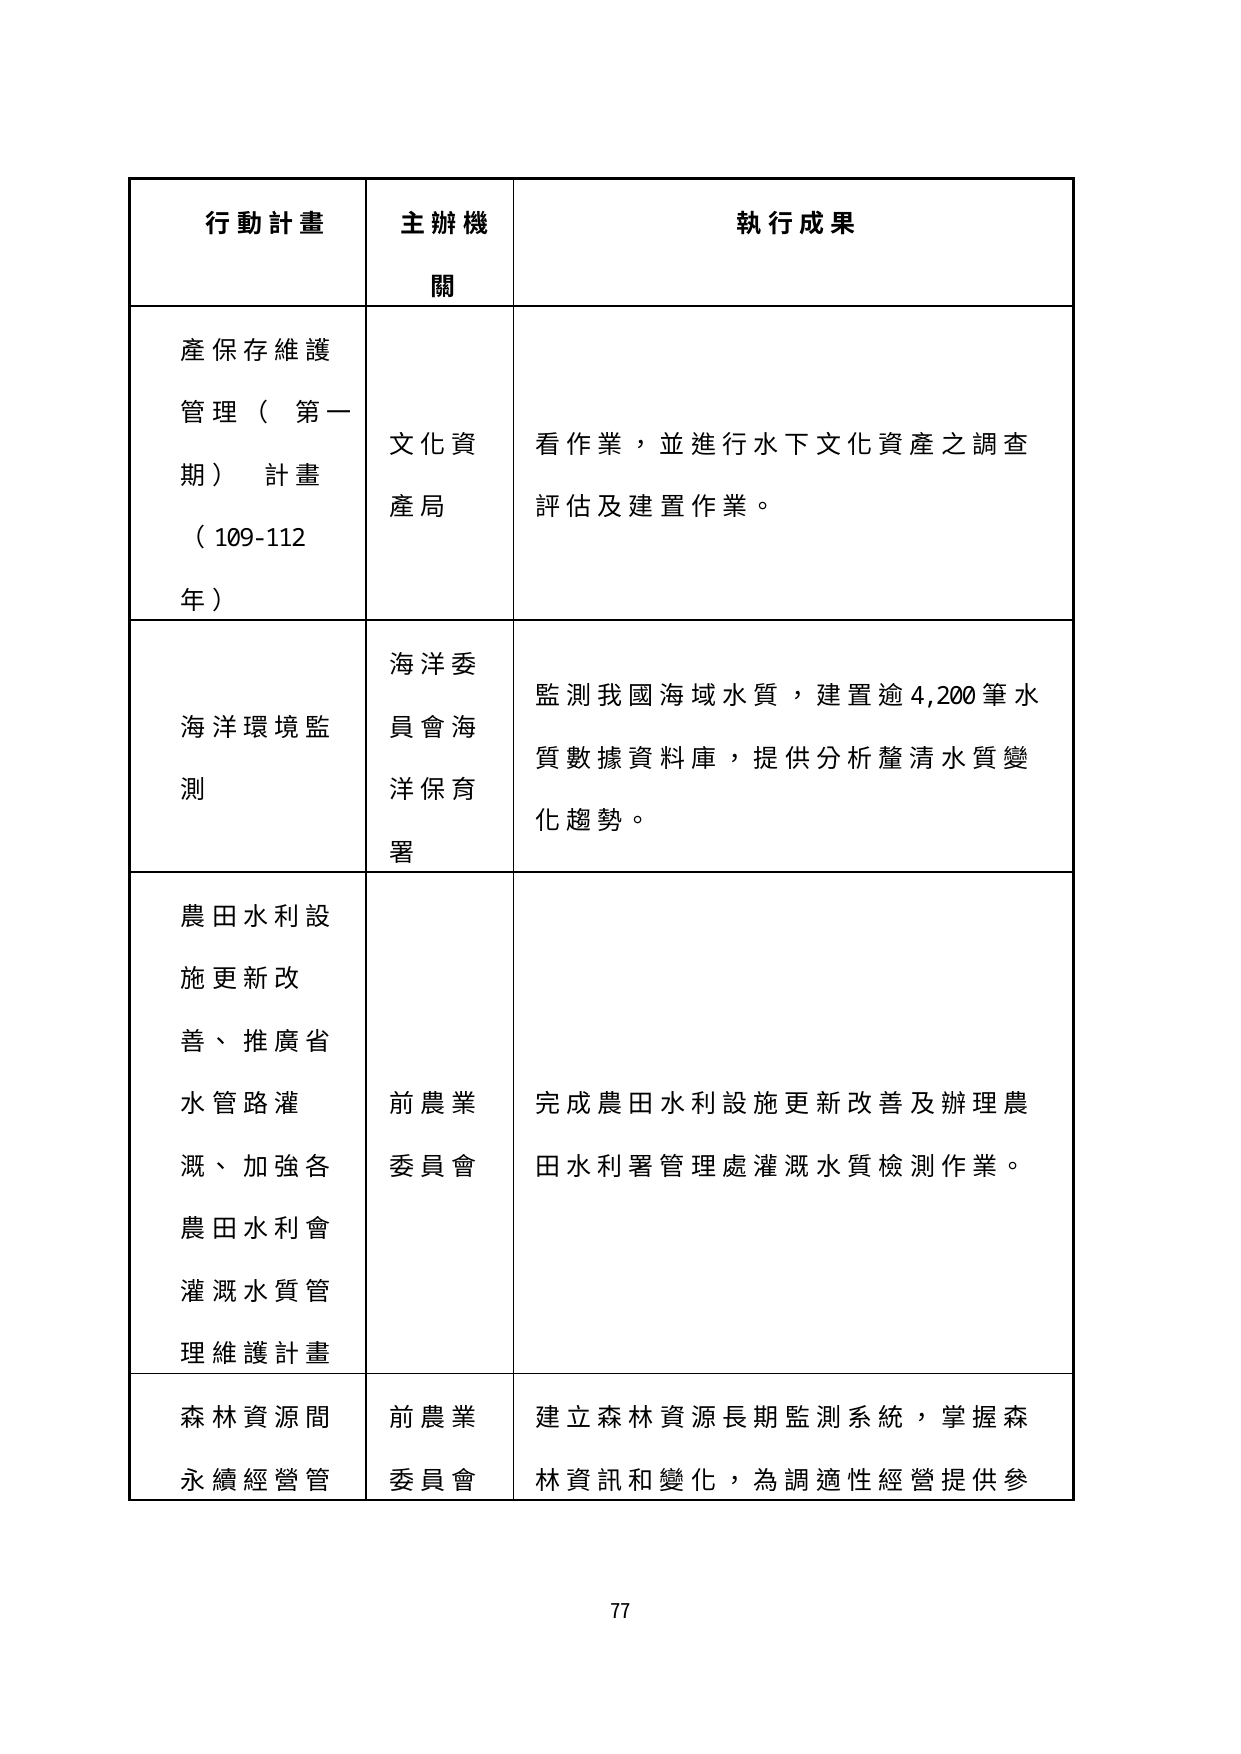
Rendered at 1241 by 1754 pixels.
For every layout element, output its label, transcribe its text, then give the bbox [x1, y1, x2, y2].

table_cell 海洋環境監測 [131, 621, 365, 871]
table_cell 海洋委員會海洋保育署 [367, 621, 513, 871]
table_cell 看作業，並進行水下文化資產之調查評估及建置作業。 [514, 307, 1072, 619]
table_cell 產保存維護管理（ 第一期） 計畫（109-112 年） [131, 307, 365, 619]
table_cell 農田水利設施更新改善、推廣省水管路灌溉、加強各農田水利會灌溉水質管理維護計畫 [131, 873, 365, 1372]
table_cell 文化資產局 [367, 307, 513, 619]
table_cell 完成農田水利設施更新改善及辦理農田水利署管理處灌溉水質檢測作業。 [514, 873, 1072, 1372]
table_cell 建立森林資源長期監測系統，掌握森林資訊和變化，為調適性經營提供參 [514, 1374, 1072, 1499]
table_cell 前農業委員會 [367, 1374, 513, 1499]
table_header 執行成果 [514, 180, 1072, 305]
table_header 主辦機關 [367, 180, 513, 305]
table_cell 前農業委員會 [367, 873, 513, 1372]
table_header 行動計畫 [131, 180, 365, 305]
table_cell 監測我國海域水質，建置逾4,200筆水質數據資料庫，提供分析釐清水質變化趨勢。 [514, 621, 1072, 871]
table_cell 森林資源間永續經營管 [131, 1374, 365, 1499]
